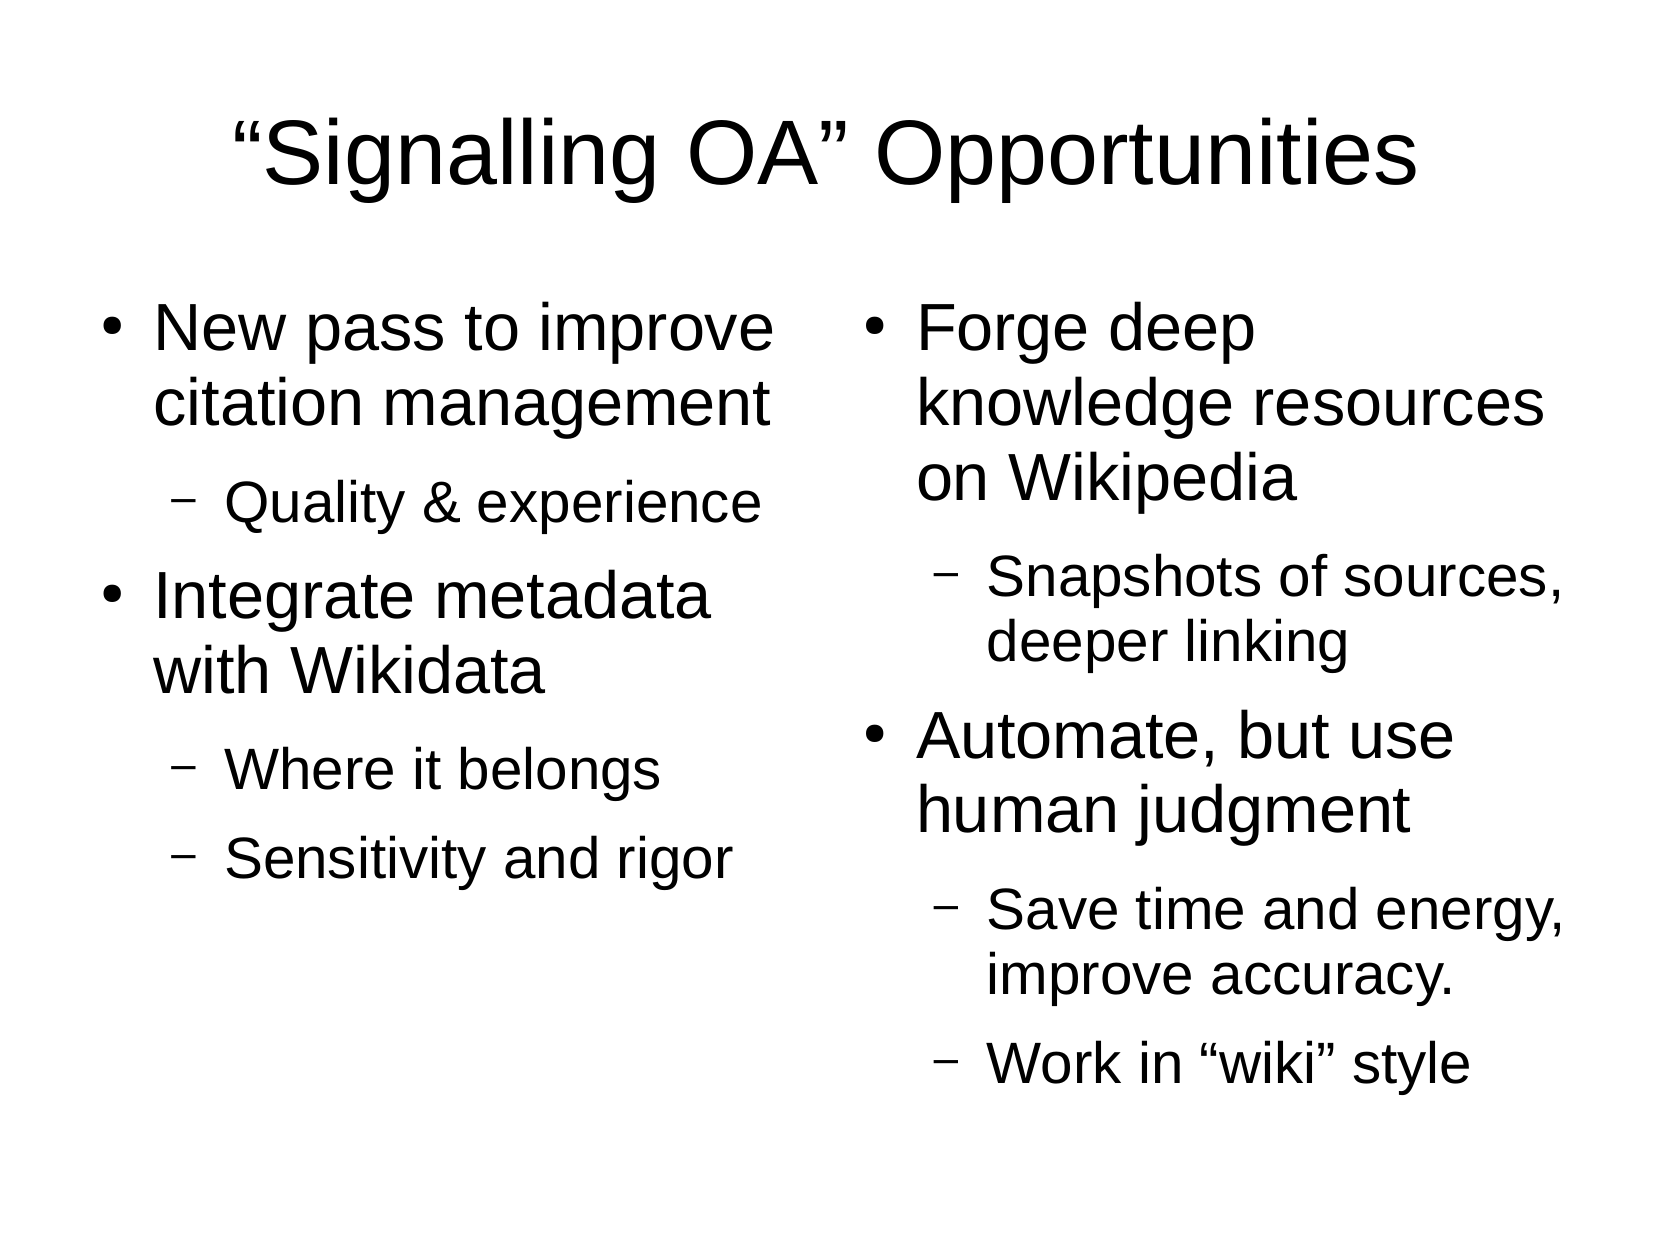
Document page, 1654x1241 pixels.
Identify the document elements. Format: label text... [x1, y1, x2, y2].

list Forge deep knowledge resources on Wikipedia Snapshots of sources, deeper linking Automate, but use human judgment Save time and energy, improve accuracy. Work in “wiki” style [845, 290, 1572, 1099]
list New pass to improve citation management Quality & experience Integrate metadata with Wikidata Where it belongs Sensitivity and rigor [82, 290, 809, 1010]
title “Signalling OA” Opportunities [82, 49, 1571, 257]
